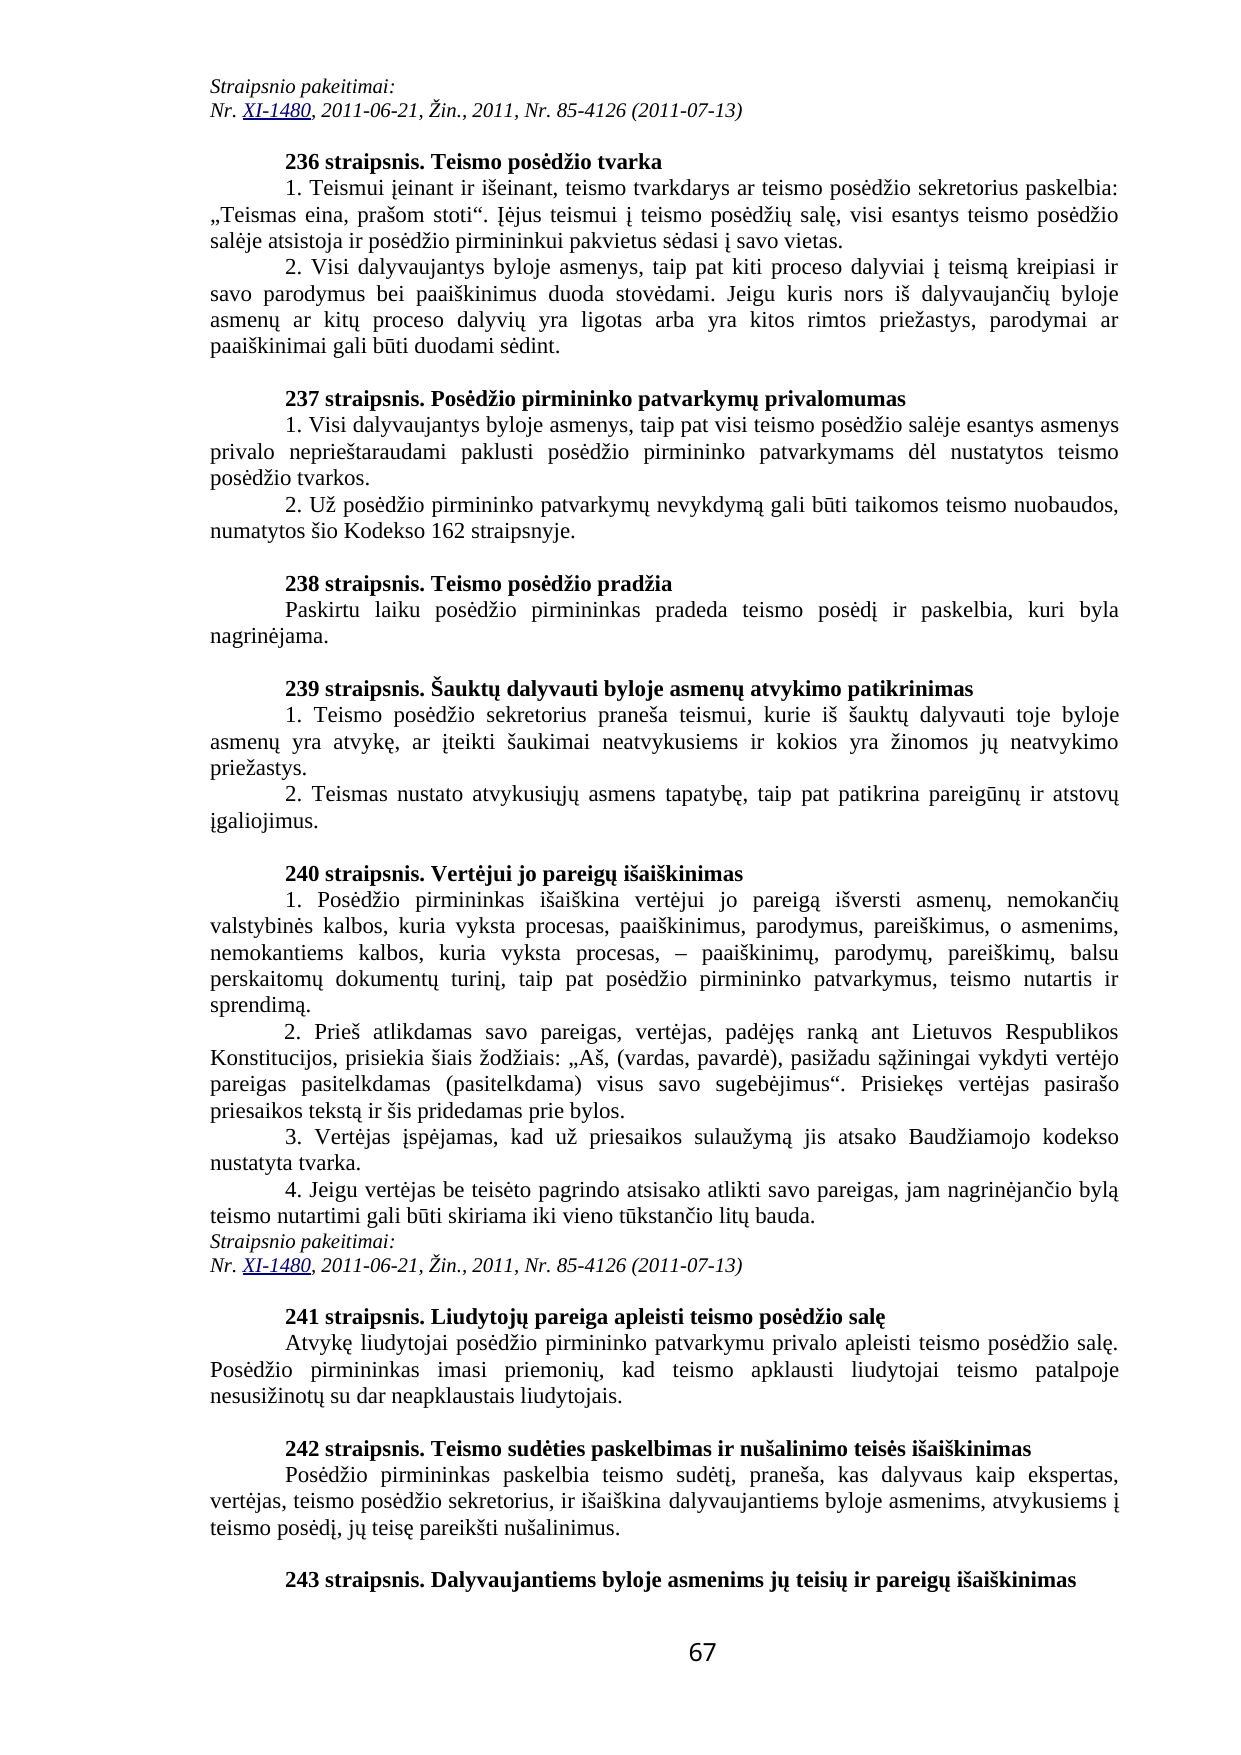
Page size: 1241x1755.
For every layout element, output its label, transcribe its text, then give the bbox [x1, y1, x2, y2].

text 242 straipsnis. Teismo sudėties paskelbimas ir nušalinimo teisės išaiškinimas [285, 1435, 1120, 1461]
text Atvykę liudytojai posėdžio pirmininko patvarkymu privalo apleisti teismo posėdžio salę. Posėdžio pirmininkas imasi priemonių, kad teismo apklausti liudytojai teismo patalpoje nesusižinotų su dar neapklaustais liudytojais. [210, 1329, 1120, 1408]
text Nr. XI-1480, 2011-06-21, Žin., 2011, Nr. 85-4126 (2011-07-13) [210, 98, 1120, 122]
text Straipsnio pakeitimai: [210, 73, 1120, 98]
text 1. Teismui įeinant ir išeinant, teismo tvarkdarys ar teismo posėdžio sekretorius paskelbia: „Teismas eina, prašom stoti“. Įėjus teismui į teismo posėdžių salę, visi esantys teismo posėdžio salėje atsistoja ir posėdžio pirmininkui pakvietus sėdasi į savo vietas. [210, 174, 1120, 253]
text Posėdžio pirmininkas paskelbia teismo sudėtį, praneša, kas dalyvaus kaip ekspertas, vertėjas, teismo posėdžio sekretorius, ir išaiškina dalyvaujantiems byloje asmenims, atvykusiems į teismo posėdį, jų teisę pareikšti nušalinimus. [210, 1461, 1120, 1540]
text 240 straipsnis. Vertėjui jo pareigų išaiškinimas [210, 859, 1120, 886]
text 239 straipsnis. Šauktų dalyvauti byloje asmenų atvykimo patikrinimas [210, 675, 1120, 701]
text Paskirtu laiku posėdžio pirmininkas pradeda teismo posėdį ir paskelbia, kuri byla nagrinėjama. [210, 596, 1120, 649]
text 1. Posėdžio pirmininkas išaiškina vertėjui jo pareigą išversti asmenų, nemokančių valstybinės kalbos, kuria vyksta procesas, paaiškinimus, parodymus, pareiškimus, o asmenims, nemokantiems kalbos, kuria vyksta procesas, – paaiškinimų, parodymų, pareiškimų, balsu perskaitomų dokumentų turinį, taip pat posėdžio pirmininko patvarkymus, teismo nutartis ir sprendimą. [210, 886, 1120, 1018]
text 2. Teismas nustato atvykusiųjų asmens tapatybę, taip pat patikrina pareigūnų ir atstovų įgaliojimus. [210, 781, 1120, 833]
text 243 straipsnis. Dalyvaujantiems byloje asmenims jų teisių ir pareigų išaiškinimas [285, 1567, 1120, 1593]
text 2. Visi dalyvaujantys byloje asmenys, taip pat kiti proceso dalyviai į teismą kreipiasi ir savo parodymus bei paaiškinimus duoda stovėdami. Jeigu kuris nors iš dalyvaujančių byloje asmenų ar kitų proceso dalyvių yra ligotas arba yra kitos rimtos priežastys, parodymai ar paaiškinimai gali būti duodami sėdint. [210, 253, 1120, 359]
text Straipsnio pakeitimai: [210, 1228, 1120, 1253]
text 2. Prieš atlikdamas savo pareigas, vertėjas, padėjęs ranką ant Lietuvos Respublikos Konstitucijos, prisiekia šiais žodžiais: „Aš, (vardas, pavardė), pasižadu sąžiningai vykdyti vertėjo pareigas pasitelkdamas (pasitelkdama) visus savo sugebėjimus“. Prisiekęs vertėjas pasirašo priesaikos tekstą ir šis pridedamas prie bylos. [210, 1018, 1120, 1123]
text 2. Už posėdžio pirmininko patvarkymų nevykdymą gali būti taikomos teismo nuobaudos, numatytos šio Kodekso 162 straipsnyje. [210, 491, 1120, 543]
text 1. Visi dalyvaujantys byloje asmenys, taip pat visi teismo posėdžio salėje esantys asmenys privalo neprieštaraudami paklusti posėdžio pirmininko patvarkymams dėl nustatytos teismo posėdžio tvarkos. [210, 412, 1120, 491]
text 3. Vertėjas įspėjamas, kad už priesaikos sulaužymą jis atsako Baudžiamojo kodekso nustatyta tvarka. [210, 1123, 1120, 1176]
text 236 straipsnis. Teismo posėdžio tvarka [210, 148, 1120, 174]
text 4. Jeigu vertėjas be teisėto pagrindo atsisako atlikti savo pareigas, jam nagrinėjančio bylą teismo nutartimi gali būti skiriama iki vieno tūkstančio litų bauda. [210, 1176, 1120, 1228]
text 241 straipsnis. Liudytojų pareiga apleisti teismo posėdžio salę [210, 1303, 1120, 1329]
text 238 straipsnis. Teismo posėdžio pradžia [210, 570, 1120, 596]
text Nr. XI-1480, 2011-06-21, Žin., 2011, Nr. 85-4126 (2011-07-13) [210, 1253, 1120, 1277]
text 1. Teismo posėdžio sekretorius praneša teismui, kurie iš šauktų dalyvauti toje byloje asmenų yra atvykę, ar įteikti šaukimai neatvykusiems ir kokios yra žinomos jų neatvykimo priežastys. [210, 701, 1120, 781]
text 237 straipsnis. Posėdžio pirmininko patvarkymų privalomumas [285, 385, 1120, 412]
